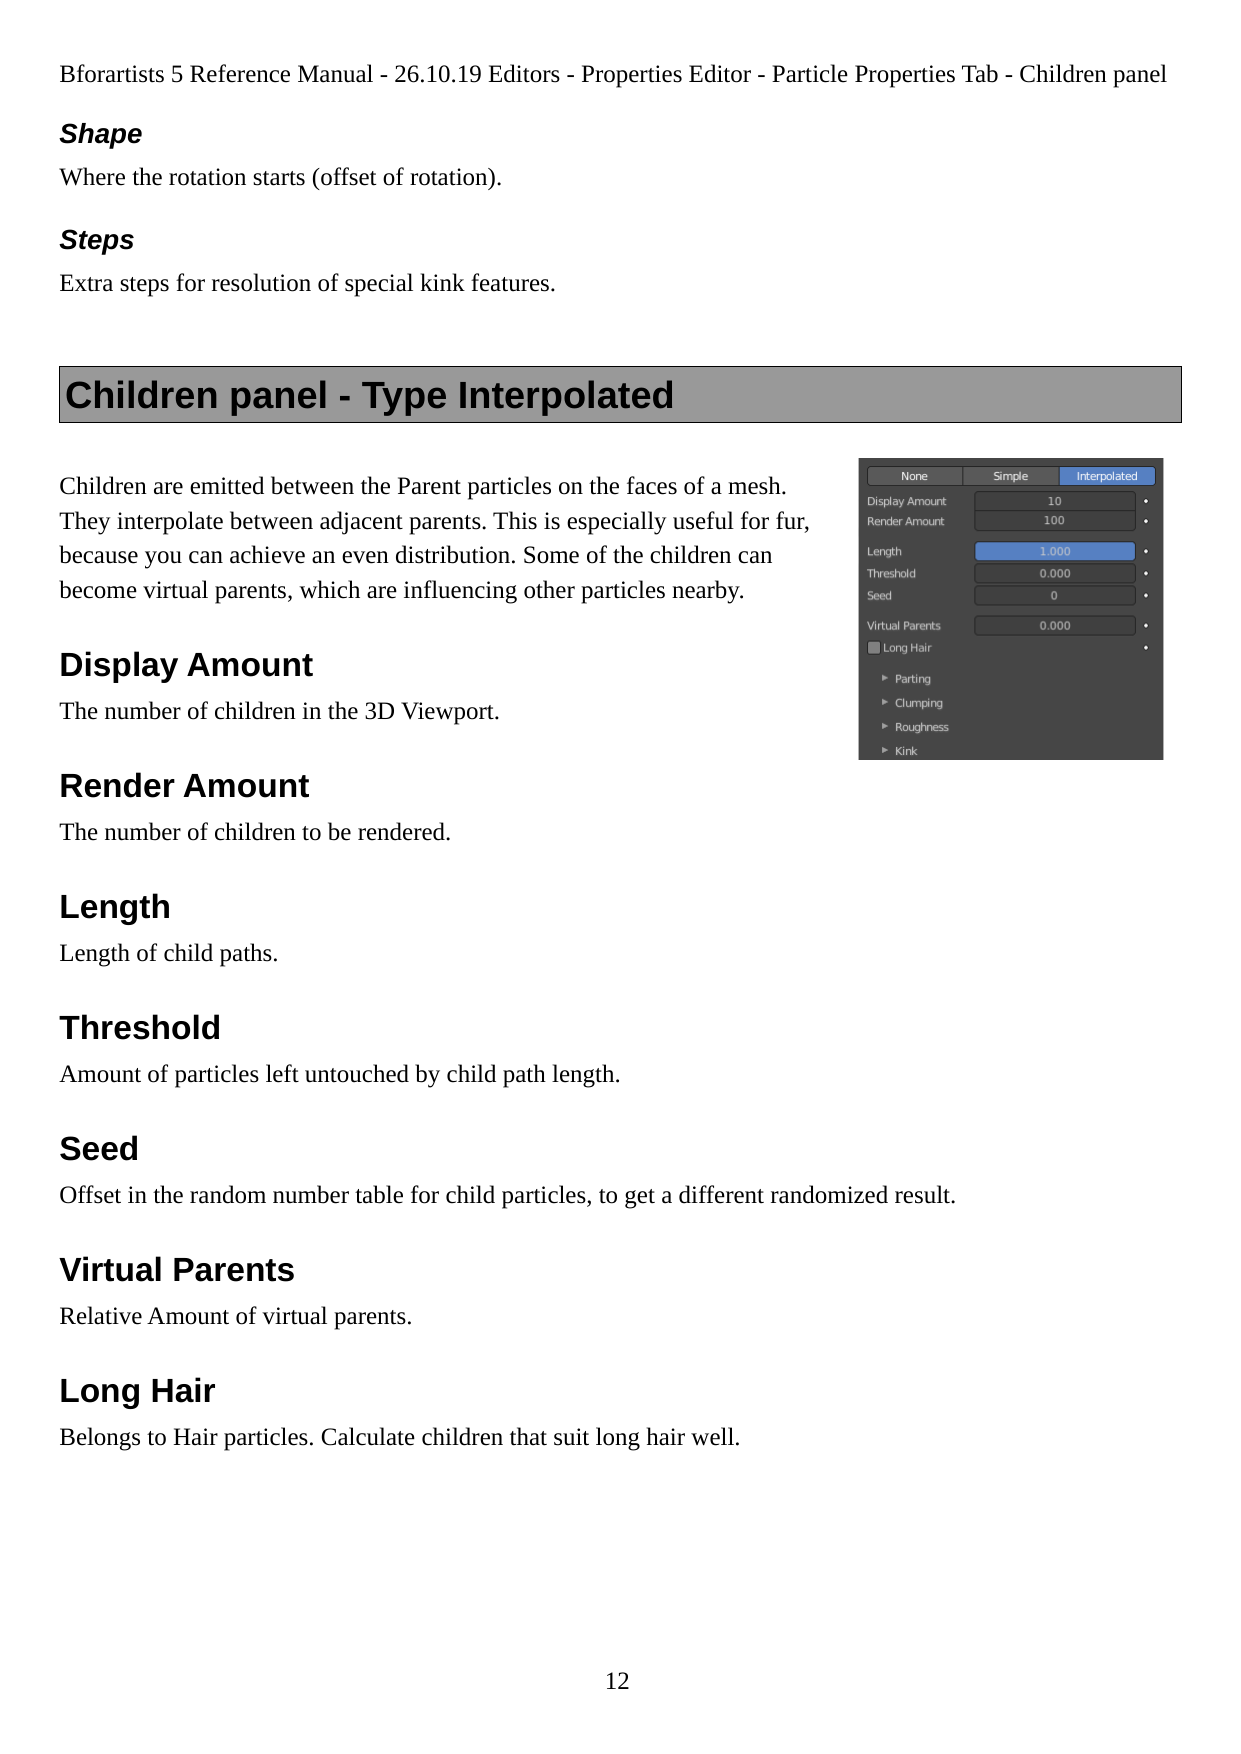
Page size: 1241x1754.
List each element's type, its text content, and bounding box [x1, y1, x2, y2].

text Relative Amount of virtual parents. [59, 1301, 1181, 1330]
subtitle Length [59, 887, 1181, 925]
subtitle Display Amount [59, 645, 858, 683]
text Extra steps for resolution of special kink features. [59, 268, 1181, 296]
subtitle Shape [59, 117, 1181, 149]
text Amount of particles left untouched by child path length. [59, 1059, 1181, 1088]
subtitle [1164, 645, 1181, 683]
text Offset in the random number table for child particles, to get a different randomized result. [59, 1180, 1181, 1209]
text Length of child paths. [59, 938, 1181, 967]
subtitle Virtual Parents [59, 1250, 1181, 1288]
text Where the rotation starts (offset of rotation). [59, 162, 1181, 190]
subtitle Threshold [59, 1008, 1181, 1046]
subtitle Seed [59, 1129, 1181, 1167]
subtitle Render Amount [59, 766, 1181, 804]
text The number of children in the 3D Viewport. [59, 696, 858, 724]
table_header Children panel - Type Interpolated [60, 367, 1181, 422]
subtitle Steps [59, 223, 1181, 255]
text Children are emitted between the Parent particles on the faces of a mesh. They interpolate between adjacent parents. This is especially useful for fur, because you can achieve an even distribution. Some of the children can become virtual parents, which are influencing other particles nearby. [59, 471, 858, 603]
text The number of children to be rendered. [59, 817, 1181, 846]
picture [858, 458, 1164, 760]
text Belongs to Hair particles. Calculate children that suit long hair well. [59, 1422, 1181, 1451]
subtitle Long Hair [59, 1371, 1181, 1409]
